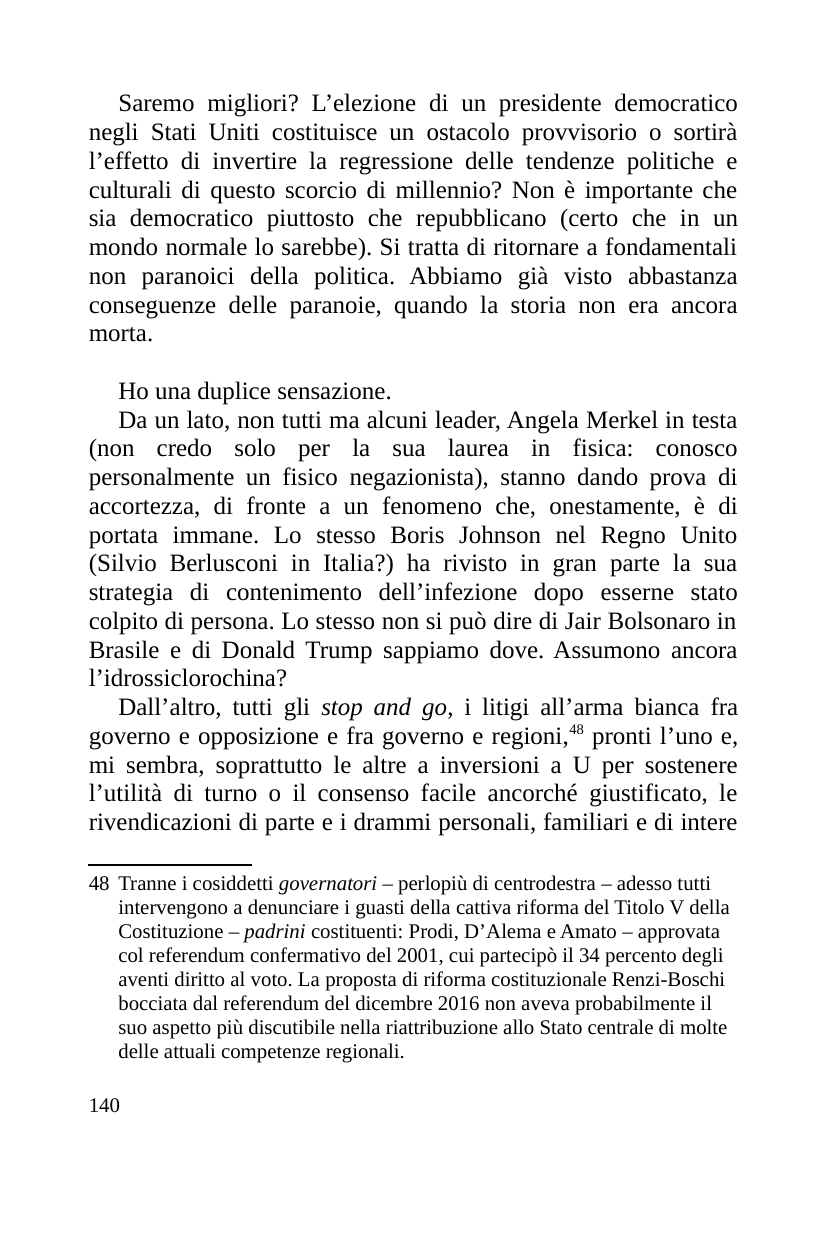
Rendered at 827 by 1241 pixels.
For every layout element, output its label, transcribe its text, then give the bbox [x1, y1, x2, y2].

text Da un lato, non tutti ma alcuni leader, Angela Merkel in testa (non credo solo per la sua laurea in fisica: conosco personalmente un fisico negazionista), stanno dando prova di accortezza, di fronte a un fenomeno che, onestamente, è di portata immane. Lo stesso Boris Johnson nel Regno Unito (Silvio Berlusconi in Italia?) ha rivisto in gran parte la sua strategia di contenimento dell’infezione dopo esserne stato colpito di persona. Lo stesso non si può dire di Jair Bolsonaro in Brasile e di Donald Trump sappiamo dove. Assumono ancora l’idrossiclorochina? [88, 405, 738, 692]
text Ho una duplice sensazione. [88, 376, 738, 405]
text Tranne i cosiddetti governatori – perlopiù di centrodestra – adesso tutti intervengono a denunciare i guasti della cattiva riforma del Titolo V della Costituzione – padrini costituenti: Prodi, D’Alema e Amato – approvata col referendum confermativo del 2001, cui partecipò il 34 percento degli aventi diritto al voto. La proposta di riforma costituzionale Renzi-Boschi bocciata dal referendum del dicembre 2016 non aveva probabilmente il suo aspetto più discutibile nella riattribuzione allo Stato centrale di molte delle attuali competenze regionali. [88, 871, 738, 1063]
text Saremo migliori? L’elezione di un presidente democratico negli Stati Uniti costituisce un ostacolo provvisorio o sortirà l’effetto di invertire la regressione delle tendenze politiche e culturali di questo scorcio di millennio? Non è importante che sia democratico piuttosto che repubblicano (certo che in un mondo normale lo sarebbe). Si tratta di ritornare a fondamentali non paranoici della politica. Abbiamo già visto abbastanza conseguenze delle paranoie, quando la storia non era ancora morta. [88, 88, 738, 347]
text Dall’altro, tutti gli stop and go, i litigi all’arma bianca fra governo e opposizione e fra governo e regioni, pronti l’uno e, mi sembra, soprattutto le altre a inversioni a U per sostenere l’utilità di turno o il consenso facile ancorché giustificato, le rivendicazioni di parte e i drammi personali, familiari e di intere [88, 692, 738, 836]
